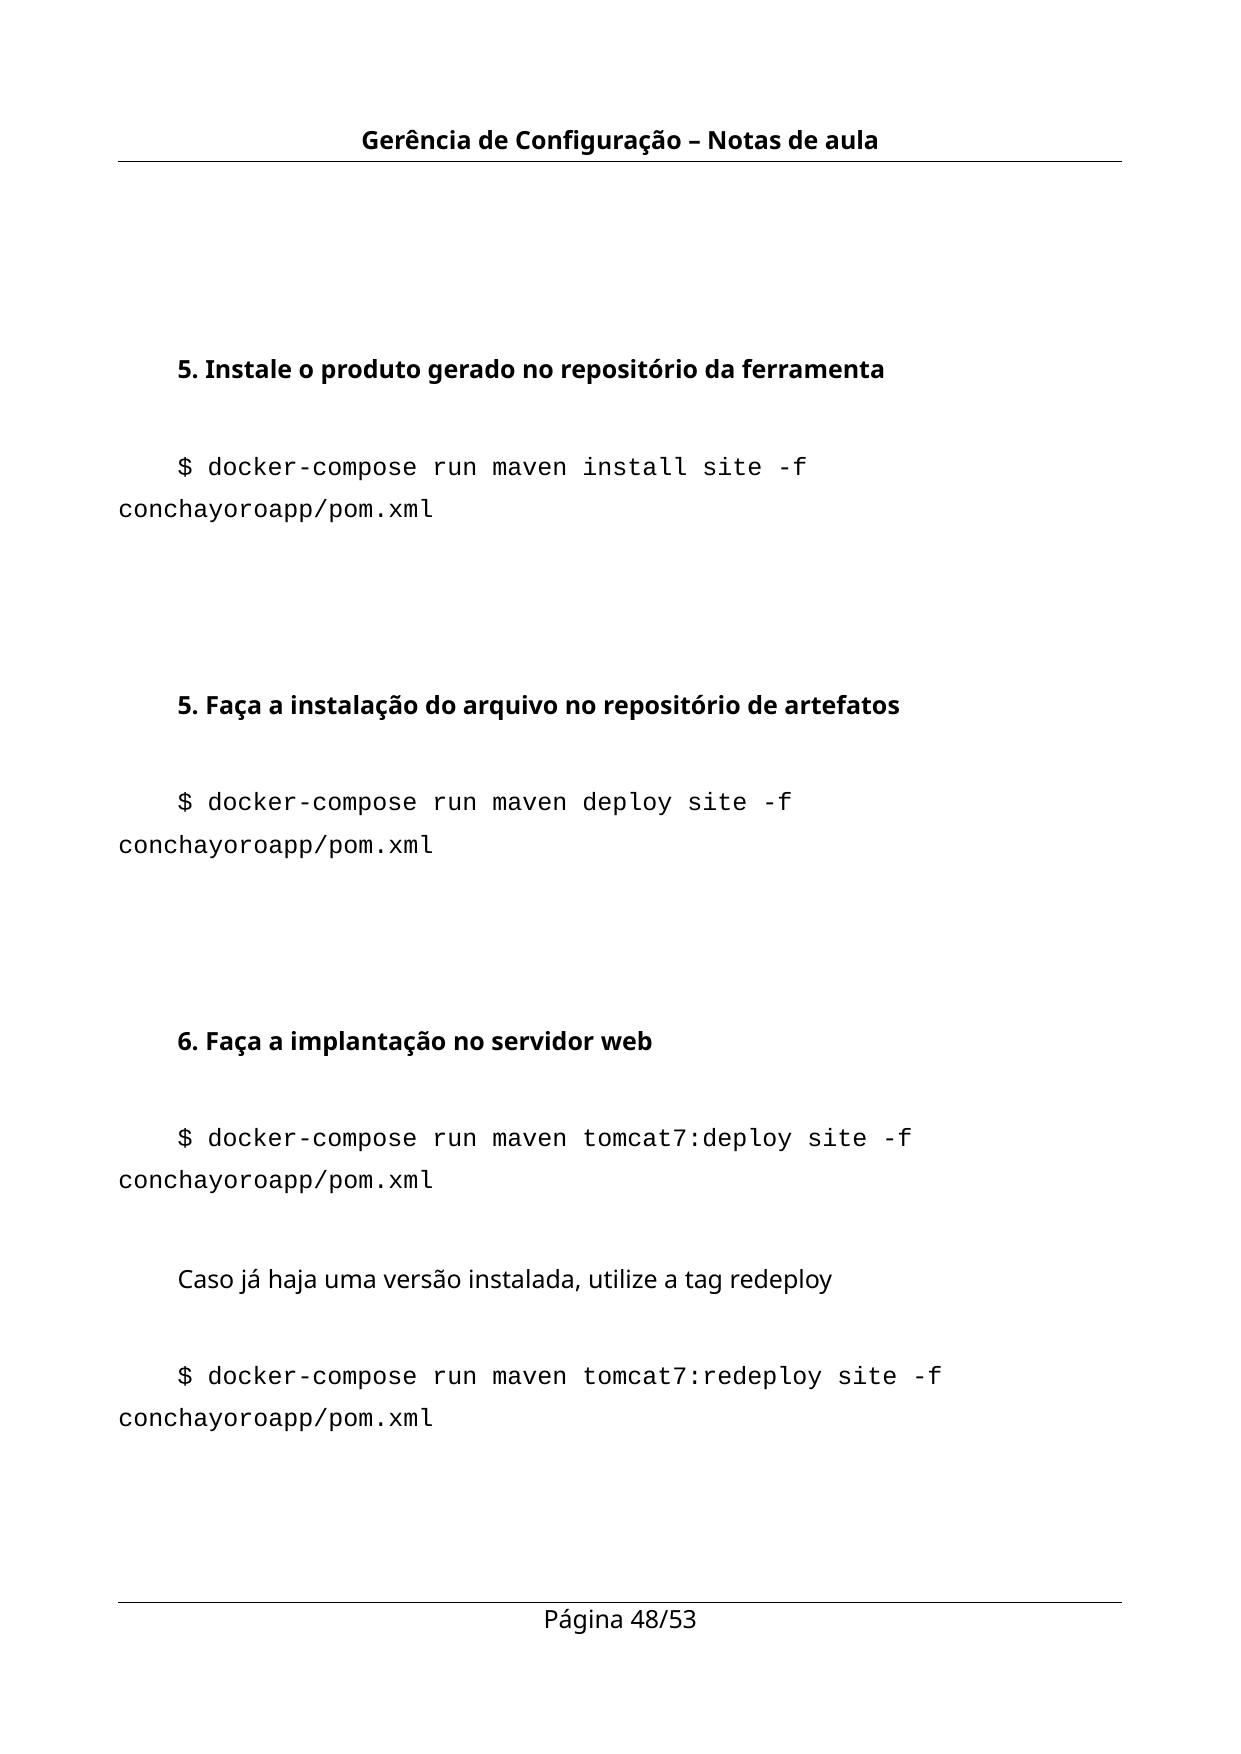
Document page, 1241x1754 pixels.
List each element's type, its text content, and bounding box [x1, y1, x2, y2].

text 5. Instale o produto gerado no repositório da ferramenta [118, 352, 1122, 386]
text $ docker-compose run maven tomcat7:deploy site -f conchayoroapp/pom.xml [118, 1125, 1122, 1196]
text $ docker-compose run maven tomcat7:redeploy site -f conchayoroapp/pom.xml [118, 1363, 1122, 1434]
text $ docker-compose run maven deploy site -f conchayoroapp/pom.xml [118, 790, 1122, 861]
text $ docker-compose run maven install site -f conchayoroapp/pom.xml [118, 454, 1122, 525]
text Caso já haja uma versão instalada, utilize a tag redeploy [118, 1261, 1122, 1296]
text 5. Faça a instalação do arquivo no repositório de artefatos [118, 688, 1122, 722]
text 6. Faça a implantação no servidor web [118, 1023, 1122, 1057]
